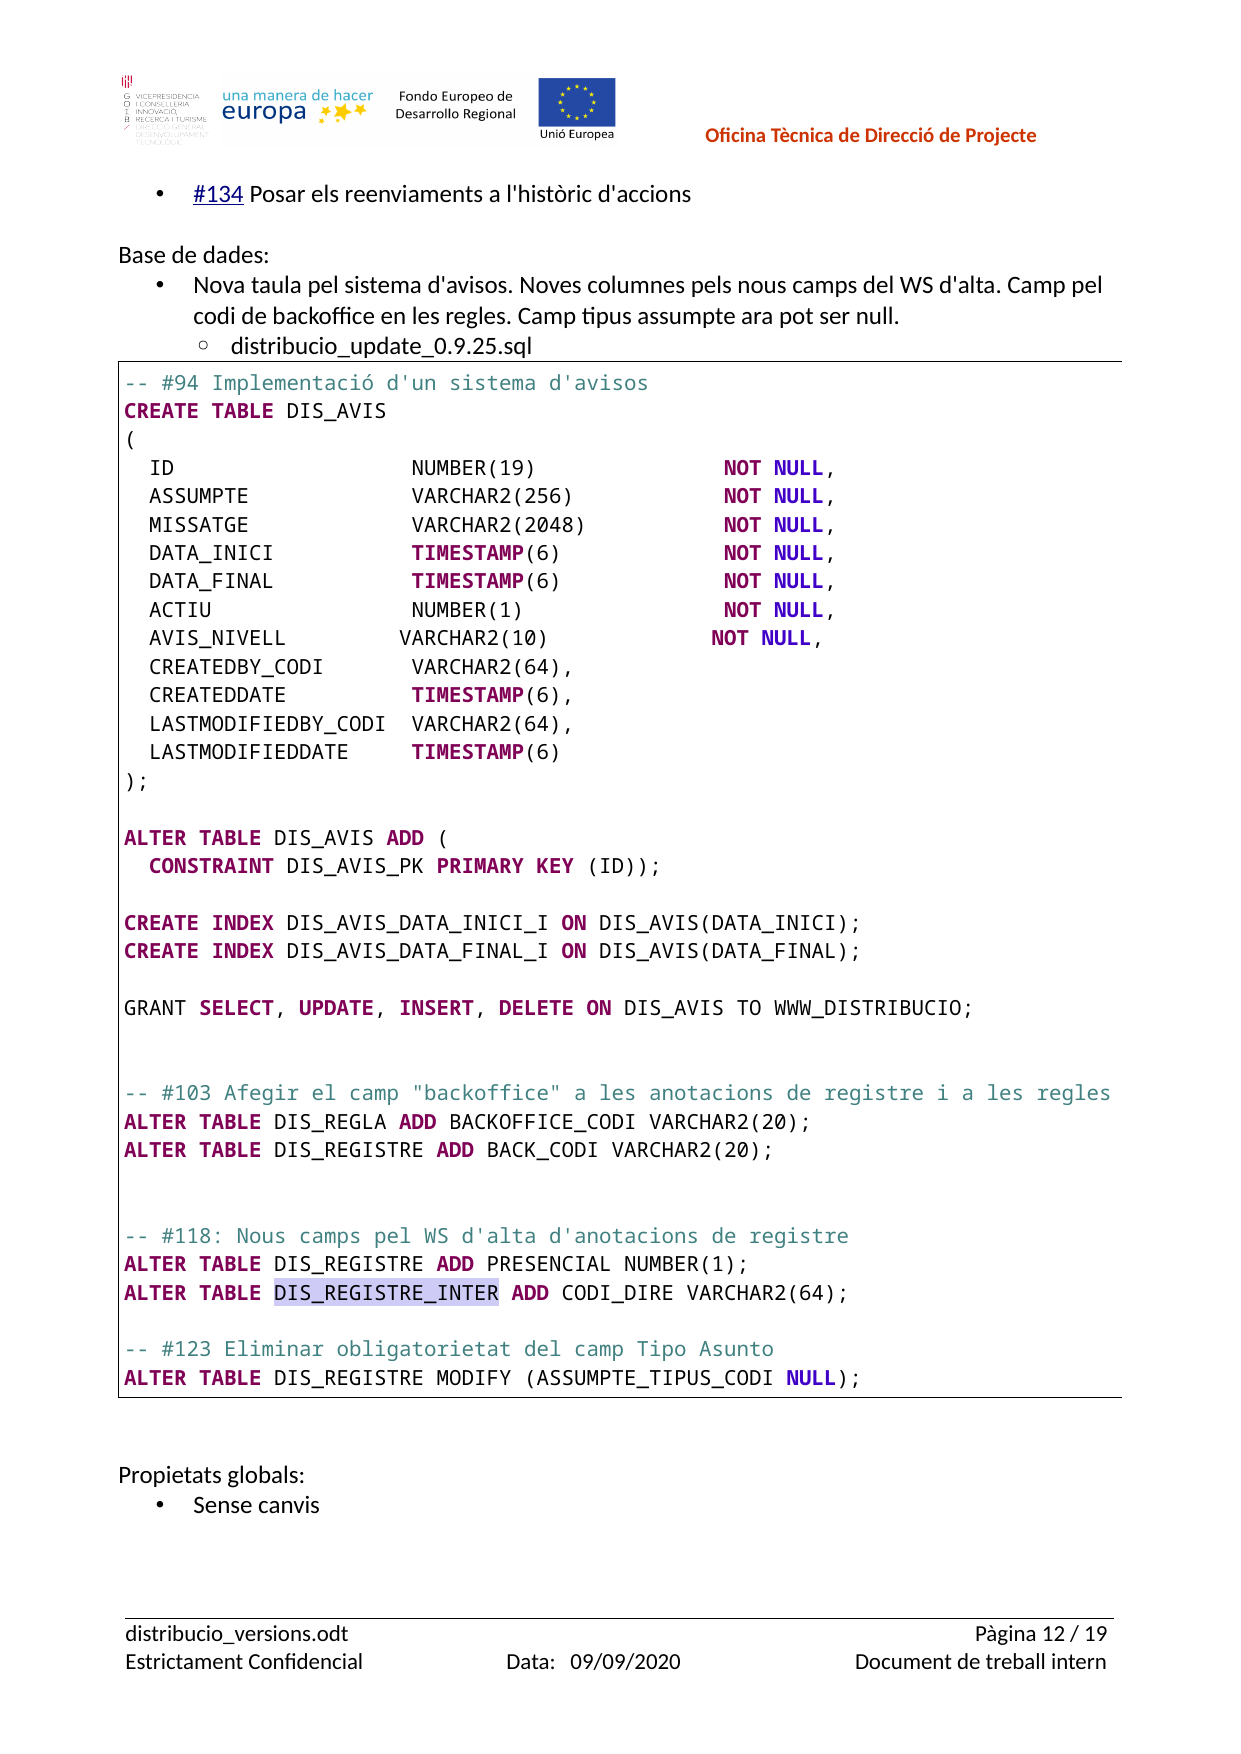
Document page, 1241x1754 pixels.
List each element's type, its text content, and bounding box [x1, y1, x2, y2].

list Nova taula pel sistema d'avisos. Noves columnes pels nous camps del WS d'alta. Camp pel codi de backoffice en les regles. Camp tipus assumpte ara pot ser null. [156, 269, 1122, 330]
text Propietats globals: [118, 1459, 1122, 1490]
text Base de dades: [118, 239, 1122, 269]
table_header -- #94 Implementació d'un sistema d'avisos CREATE TABLE DIS_AVIS ( ID NUMBER(19) NOT NULL, ASSUMPTE VARCHAR2(256) NOT NULL, MISSATGE VARCHAR2(2048) NOT NULL, DATA_INICI TIMESTAMP(6) NOT NULL, DATA_FINAL TIMESTAMP(6) NOT NULL, ACTIU NUMBER(1) NOT NULL, AVIS_NIVELL VARCHAR2(10) NOT NULL, CREATEDBY_CODI VARCHAR2(64), CREATEDDATE TIMESTAMP(6), LASTMODIFIEDBY_CODI VARCHAR2(64), LASTMODIFIEDDATE TIMESTAMP(6) ); ALTER TABLE DIS_AVIS ADD ( CONSTRAINT DIS_AVIS_PK PRIMARY KEY (ID)); CREATE INDEX DIS_AVIS_DATA_INICI_I ON DIS_AVIS(DATA_INICI); CREATE INDEX DIS_AVIS_DATA_FINAL_I ON DIS_AVIS(DATA_FINAL); GRANT SELECT, UPDATE, INSERT, DELETE ON DIS_AVIS TO WWW_DISTRIBUCIO; -- #103 Afegir el camp "backoffice" a les anotacions de registre i a les regles ALTER TABLE DIS_REGLA ADD BACKOFFICE_CODI VARCHAR2(20); ALTER TABLE DIS_REGISTRE ADD BACK_CODI VARCHAR2(20); -- #118: Nous camps pel WS d'alta d'anotacions de registre ALTER TABLE DIS_REGISTRE ADD PRESENCIAL NUMBER(1); ALTER TABLE DIS_REGISTRE_INTER ADD CODI_DIRE VARCHAR2(64); -- #123 Eliminar obligatorietat del camp Tipo Asunto ALTER TABLE DIS_REGISTRE MODIFY (ASSUMPTE_TIPUS_CODI NULL); [119, 362, 1122, 1397]
picture [219, 73, 621, 147]
picture [118, 73, 213, 147]
list #134 Posar els reenviaments a l'històric d'accions [156, 178, 1122, 208]
list distribucio_update_0.9.25.sql [193, 330, 1122, 361]
list Sense canvis [156, 1490, 1122, 1520]
